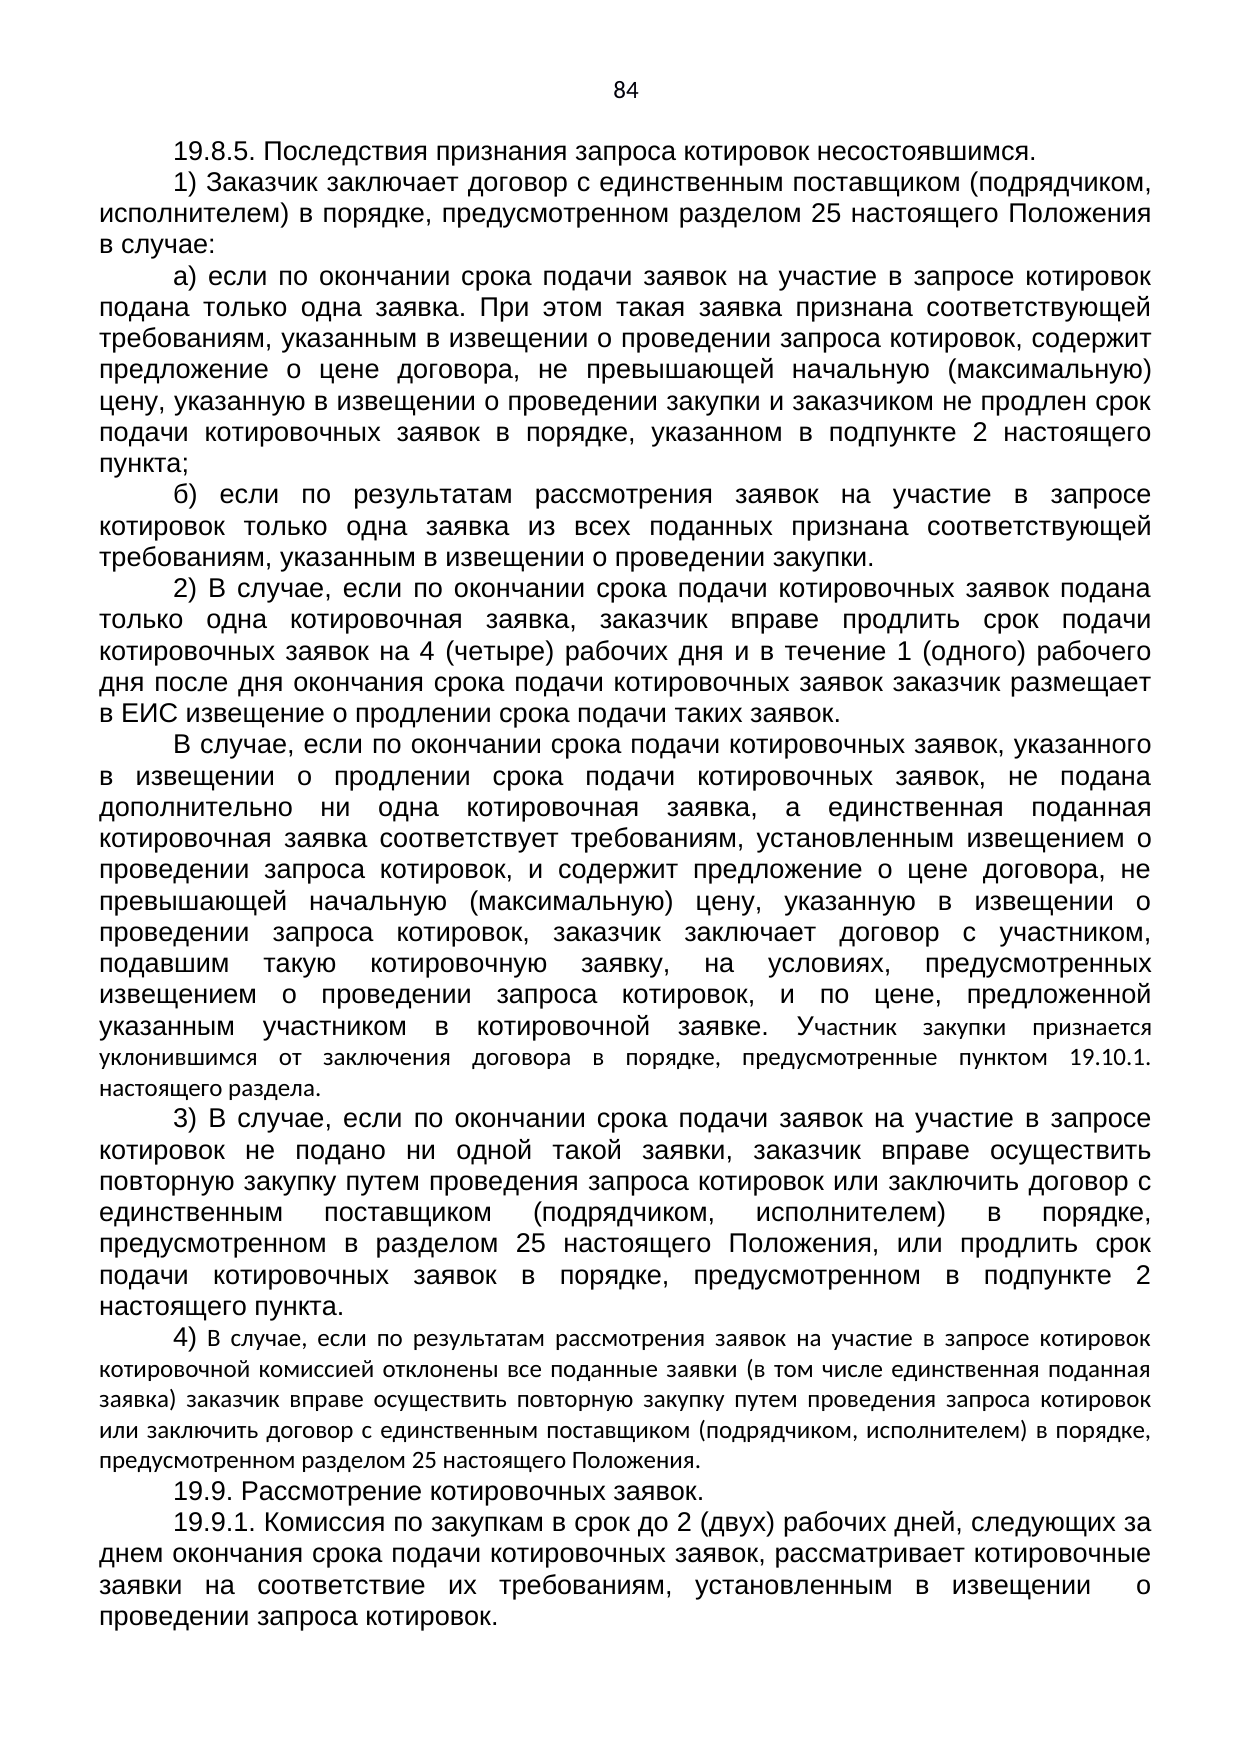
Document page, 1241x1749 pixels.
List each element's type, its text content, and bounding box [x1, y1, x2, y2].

text 19.9. Рассмотрение котировочных заявок. [99, 1475, 1152, 1506]
text 19.9.1. Комиссия по закупкам в срок до 2 (двух) рабочих дней, следующих за днем окончания срока подачи котировочных заявок, рассматривает котировочные заявки на соответствие их требованиям, установленным в извещении о проведении запроса котировок. [99, 1506, 1152, 1631]
text В случае, если по окончании срока подачи котировочных заявок, указанного в извещении о продлении срока подачи котировочных заявок, не подана дополнительно ни одна котировочная заявка, а единственная поданная котировочная заявка соответствует требованиям, установленным извещением о проведении запроса котировок, и содержит предложение о цене договора, не превышающей начальную (максимальную) цену, указанную в извещении о проведении запроса котировок, заказчик заключает договор с участником, подавшим такую котировочную заявку, на условиях, предусмотренных извещением о проведении запроса котировок, и по цене, предложенной указанным участником в котировочной заявке. Участник закупки признается уклонившимся от заключения договора в порядке, предусмотренные пунктом 19.10.1. настоящего раздела. [99, 728, 1152, 1102]
text 4) В случае, если по результатам рассмотрения заявок на участие в запросе котировок котировочной комиссией отклонены все поданные заявки (в том числе единственная поданная заявка) заказчик вправе осуществить повторную закупку путем проведения запроса котировок или заключить договор с единственным поставщиком (подрядчиком, исполнителем) в порядке, предусмотренном разделом 25 настоящего Положения. [99, 1321, 1152, 1475]
text 2) В случае, если по окончании срока подачи котировочных заявок подана только одна котировочная заявка, заказчик вправе продлить срок подачи котировочных заявок на 4 (четыре) рабочих дня и в течение 1 (одного) рабочего дня после дня окончания срока подачи котировочных заявок заказчик размещает в ЕИС извещение о продлении срока подачи таких заявок. [99, 572, 1152, 728]
text б) если по результатам рассмотрения заявок на участие в запросе котировок только одна заявка из всех поданных признана соответствующей требованиям, указанным в извещении о проведении закупки. [99, 478, 1152, 572]
text 19.8.5. Последствия признания запроса котировок несостоявшимся. [99, 135, 1152, 166]
text а) если по окончании срока подачи заявок на участие в запросе котировок подана только одна заявка. При этом такая заявка признана соответствующей требованиям, указанным в извещении о проведении запроса котировок, содержит предложение о цене договора, не превышающей начальную (максимальную) цену, указанную в извещении о проведении закупки и заказчиком не продлен срок подачи котировочных заявок в порядке, указанном в подпункте 2 настоящего пункта; [99, 260, 1152, 478]
text 3) В случае, если по окончании срока подачи заявок на участие в запросе котировок не подано ни одной такой заявки, заказчик вправе осуществить повторную закупку путем проведения запроса котировок или заключить договор с единственным поставщиком (подрядчиком, исполнителем) в порядке, предусмотренном в разделом 25 настоящего Положения, или продлить срок подачи котировочных заявок в порядке, предусмотренном в подпункте 2 настоящего пункта. [99, 1102, 1152, 1321]
text 1) Заказчик заключает договор с единственным поставщиком (подрядчиком, исполнителем) в порядке, предусмотренном разделом 25 настоящего Положения в случае: [99, 166, 1152, 260]
